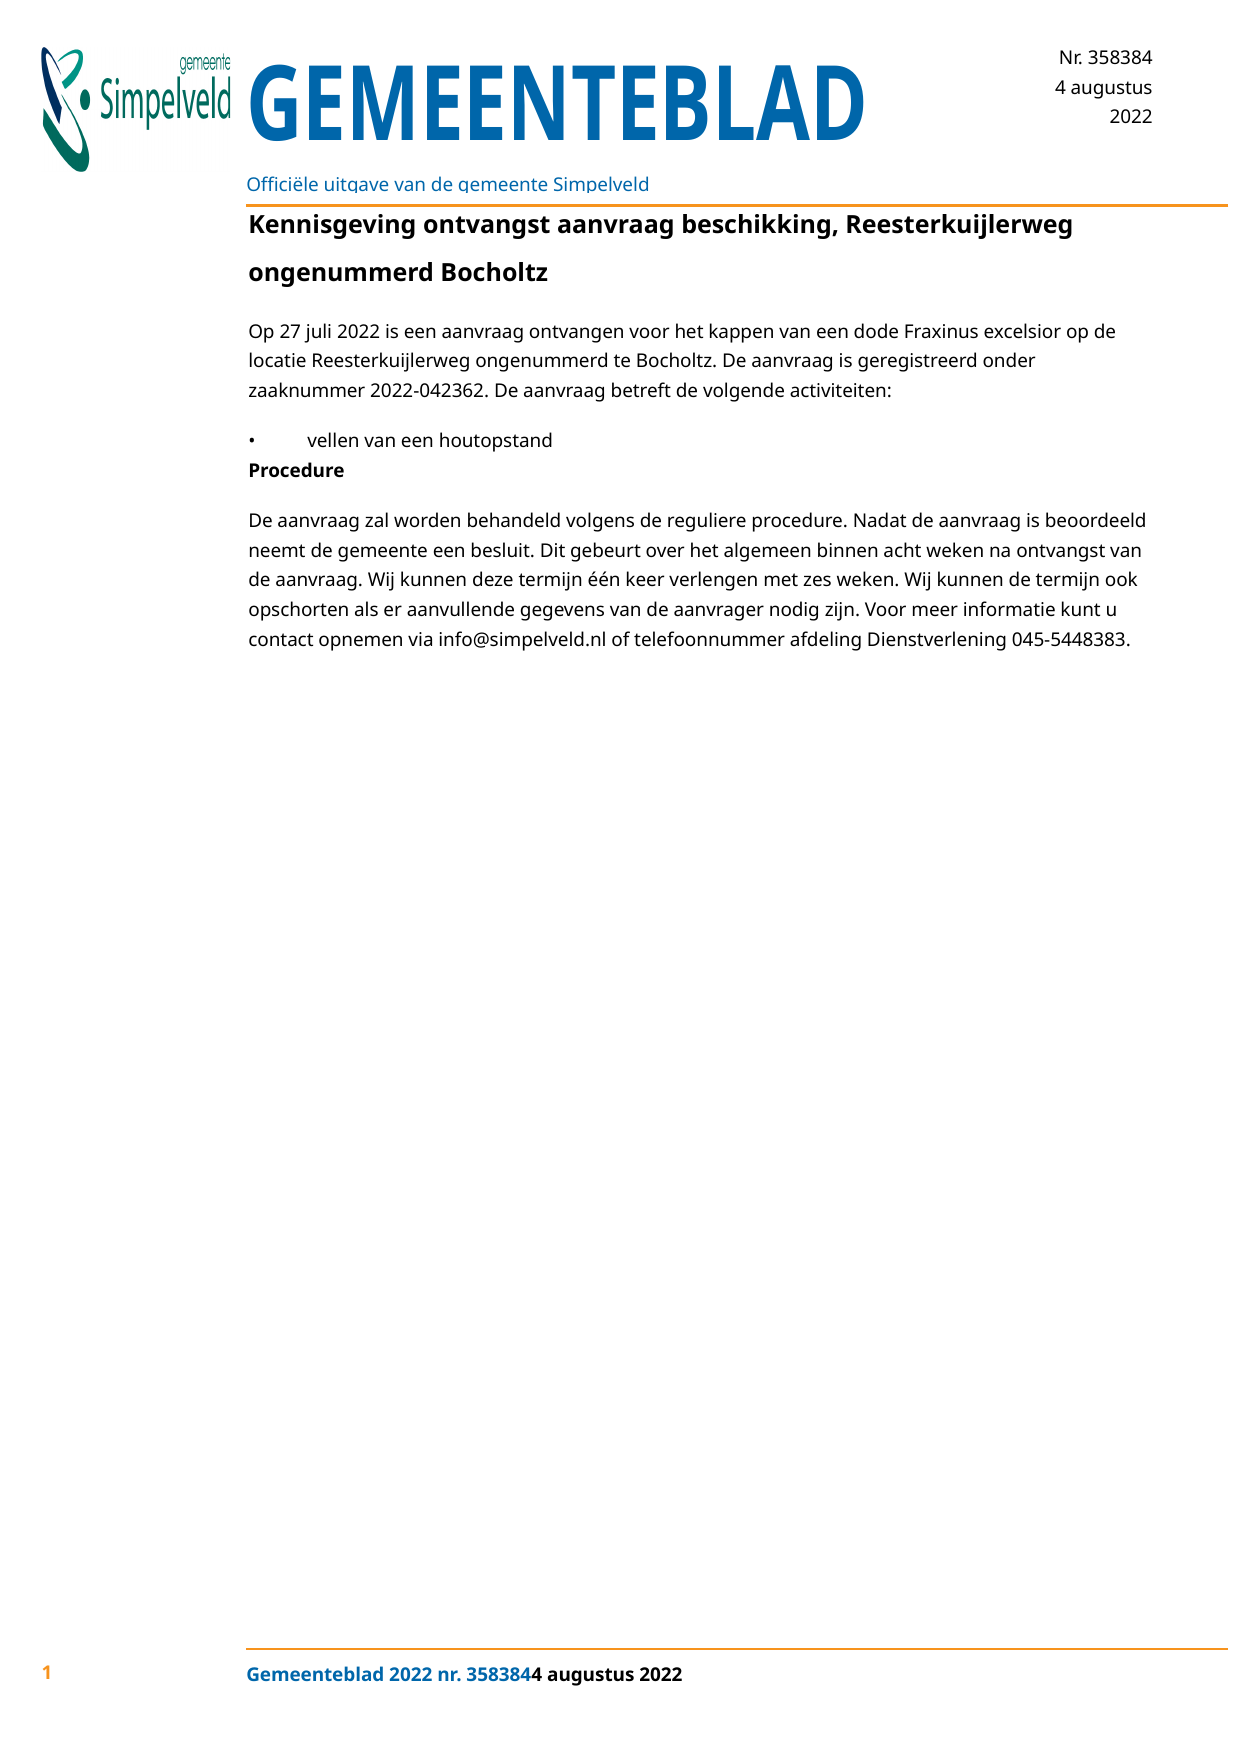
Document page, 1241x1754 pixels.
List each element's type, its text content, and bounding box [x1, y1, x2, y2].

text Procedure [248, 457, 1152, 483]
picture [41, 47, 231, 172]
text Op 27 juli 2022 is een aanvraag ontvangen voor het kappen van een dode Fraxinus excelsior op de locatie Reesterkuijlerweg ongenummerd te Bocholtz. De aanvraag is geregistreerd onder zaaknummer 2022-042362. De aanvraag betreft de volgende activiteiten: [248, 318, 1152, 403]
list vellen van een houtopstand [248, 427, 1152, 453]
text Kennisgeving ontvangst aanvraag beschikking, Reesterkuijlerweg ongenummerd Bocholtz [248, 207, 1152, 288]
text De aanvraag zal worden behandeld volgens de reguliere procedure. Nadat de aanvraag is beoordeeld neemt de gemeente een besluit. Dit gebeurt over het algemeen binnen acht weken na ontvangst van de aanvraag. Wij kunnen deze termijn één keer verlengen met zes weken. Wij kunnen de termijn ook opschorten als er aanvullende gegevens van de aanvrager nodig zijn. Voor meer informatie kunt u contact opnemen via info@simpelveld.nl of telefoonnummer afdeling Dienstverlening 045-5448383. [248, 507, 1152, 652]
